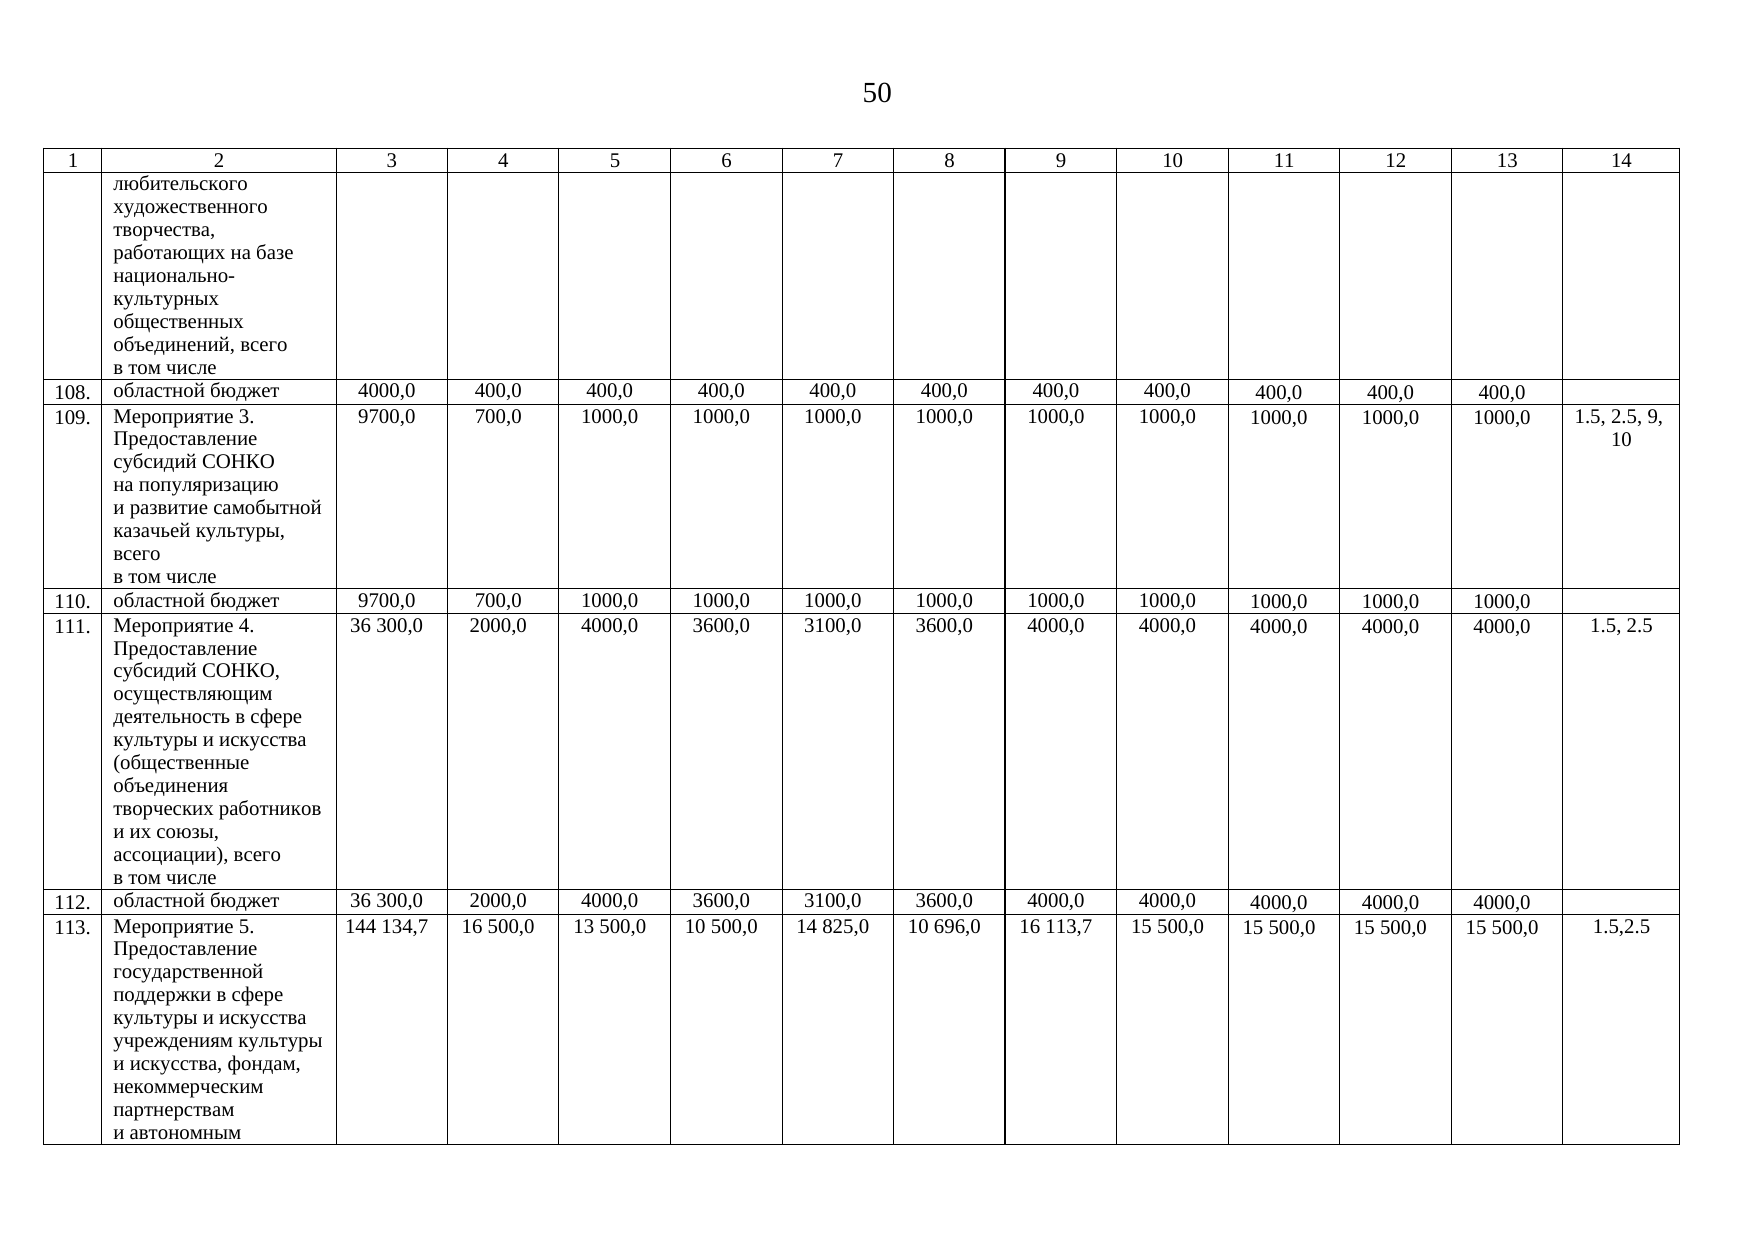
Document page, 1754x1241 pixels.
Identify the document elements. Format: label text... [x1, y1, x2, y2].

table_header 1 [44, 149, 101, 172]
table_cell 10 696,0 [894, 915, 1004, 1144]
table_cell 1000,0 [1452, 589, 1562, 613]
table_cell 400,0 [894, 380, 1004, 404]
table_cell 3600,0 [671, 890, 782, 914]
table_cell 1000,0 [1340, 405, 1451, 588]
table_cell 13 500,0 [559, 915, 670, 1144]
table_cell [559, 173, 670, 379]
table_cell 15 500,0 [1229, 915, 1339, 1144]
table_cell 4000,0 [1452, 890, 1562, 914]
table_header 2 [102, 149, 336, 172]
table_cell 4000,0 [559, 614, 670, 889]
table_cell 1000,0 [1340, 589, 1451, 613]
table_cell любительского художественного творчества, работающих на базе национально-культурных общественных объединений, всего в том числе [102, 173, 336, 379]
table_cell [1340, 173, 1451, 379]
table_header 3 [337, 149, 447, 172]
table_cell 1.5,2.5 [1563, 915, 1679, 1144]
table_cell 14 825,0 [783, 915, 893, 1144]
table_cell Мероприятие 5. Предоставление государственной поддержки в сфере культуры и искусства учреждениям культуры и искусства, фондам, некоммерческим партнерствам и автономным [102, 915, 336, 1144]
table_cell [1229, 173, 1339, 379]
table_cell 4000,0 [1452, 614, 1562, 889]
table_cell 400,0 [559, 380, 670, 404]
table_cell 3100,0 [783, 614, 893, 889]
table_header 9 [1006, 149, 1116, 172]
table_header 13 [1452, 149, 1562, 172]
table_cell 112. [44, 890, 101, 914]
table_cell 1000,0 [1006, 405, 1116, 588]
table_cell 1000,0 [1117, 589, 1228, 613]
table_cell 400,0 [783, 380, 893, 404]
table_cell [448, 173, 558, 379]
table_cell 4000,0 [1229, 614, 1339, 889]
table_cell 400,0 [1452, 380, 1562, 404]
table_header 10 [1117, 149, 1228, 172]
table_cell 1.5, 2.5, 9, 10 [1563, 405, 1679, 588]
table_cell [783, 173, 893, 379]
table_cell 15 500,0 [1117, 915, 1228, 1144]
table_header 8 [894, 149, 1004, 172]
table_cell 400,0 [1117, 380, 1228, 404]
table_cell 1000,0 [783, 589, 893, 613]
table_cell 1000,0 [1229, 405, 1339, 588]
table_cell 9700,0 [337, 405, 447, 588]
table_cell 4000,0 [1006, 614, 1116, 889]
table_cell [44, 173, 101, 379]
table_header 14 [1563, 149, 1679, 172]
table_cell 108. [44, 380, 101, 404]
table_cell [671, 173, 782, 379]
table_header 7 [783, 149, 893, 172]
table_cell 400,0 [1340, 380, 1451, 404]
table_cell 109. [44, 405, 101, 588]
table_cell [1006, 173, 1116, 379]
table_cell [1117, 173, 1228, 379]
table_cell 1000,0 [894, 589, 1004, 613]
table_cell Мероприятие 3. Предоставление субсидий СОНКО на популяризацию и развитие самобытной казачьей культуры, всего в том числе [102, 405, 336, 588]
table_cell [1563, 173, 1679, 379]
table_cell 1000,0 [894, 405, 1004, 588]
table_cell 1000,0 [559, 405, 670, 588]
table_cell 4000,0 [1117, 614, 1228, 889]
table_cell 1000,0 [671, 405, 782, 588]
table_cell 4000,0 [1229, 890, 1339, 914]
table_cell 4000,0 [1117, 890, 1228, 914]
table_cell 3100,0 [783, 890, 893, 914]
table_cell 400,0 [1229, 380, 1339, 404]
table_cell областной бюджет [102, 380, 336, 404]
table_cell 36 300,0 [337, 890, 447, 914]
table_cell областной бюджет [102, 589, 336, 613]
table_cell 36 300,0 [337, 614, 447, 889]
table_cell [1563, 890, 1679, 914]
table_cell Мероприятие 4. Предоставление субсидий СОНКО, осуществляющим деятельность в сфере культуры и искусства (общественные объединения творческих работников и их союзы, ассоциации), всего в том числе [102, 614, 336, 889]
table_cell 400,0 [448, 380, 558, 404]
table_cell 4000,0 [559, 890, 670, 914]
table_cell 1000,0 [1006, 589, 1116, 613]
table_cell 3600,0 [894, 890, 1004, 914]
table_cell 400,0 [1006, 380, 1116, 404]
table_cell [1563, 380, 1679, 404]
table_header 6 [671, 149, 782, 172]
table_cell [1452, 173, 1562, 379]
table_header 12 [1340, 149, 1451, 172]
table_cell 16 113,7 [1006, 915, 1116, 1144]
table_cell 1000,0 [671, 589, 782, 613]
table_cell 400,0 [671, 380, 782, 404]
table_cell 144 134,7 [337, 915, 447, 1144]
table_cell 2000,0 [448, 890, 558, 914]
table_cell 15 500,0 [1340, 915, 1451, 1144]
table_cell 1000,0 [559, 589, 670, 613]
table_cell 113. [44, 915, 101, 1144]
table_cell 110. [44, 589, 101, 613]
table_cell 2000,0 [448, 614, 558, 889]
table_cell 4000,0 [1006, 890, 1116, 914]
table_cell 3600,0 [894, 614, 1004, 889]
table_cell 16 500,0 [448, 915, 558, 1144]
table_cell 4000,0 [1340, 614, 1451, 889]
table_cell 1000,0 [1117, 405, 1228, 588]
table_cell 1000,0 [1229, 589, 1339, 613]
table_cell 700,0 [448, 589, 558, 613]
table_cell [337, 173, 447, 379]
table_cell 9700,0 [337, 589, 447, 613]
table_cell 15 500,0 [1452, 915, 1562, 1144]
table_header 11 [1229, 149, 1339, 172]
table_cell 1000,0 [783, 405, 893, 588]
table_cell [894, 173, 1004, 379]
table_cell [1563, 589, 1679, 613]
table_cell 1000,0 [1452, 405, 1562, 588]
table_cell 3600,0 [671, 614, 782, 889]
table_header 4 [448, 149, 558, 172]
table_cell 10 500,0 [671, 915, 782, 1144]
table_cell областной бюджет [102, 890, 336, 914]
table_cell 4000,0 [1340, 890, 1451, 914]
table_header 5 [559, 149, 670, 172]
table_cell 4000,0 [337, 380, 447, 404]
table_cell 111. [44, 614, 101, 889]
table_cell 700,0 [448, 405, 558, 588]
table_cell 1.5, 2.5 [1563, 614, 1679, 889]
